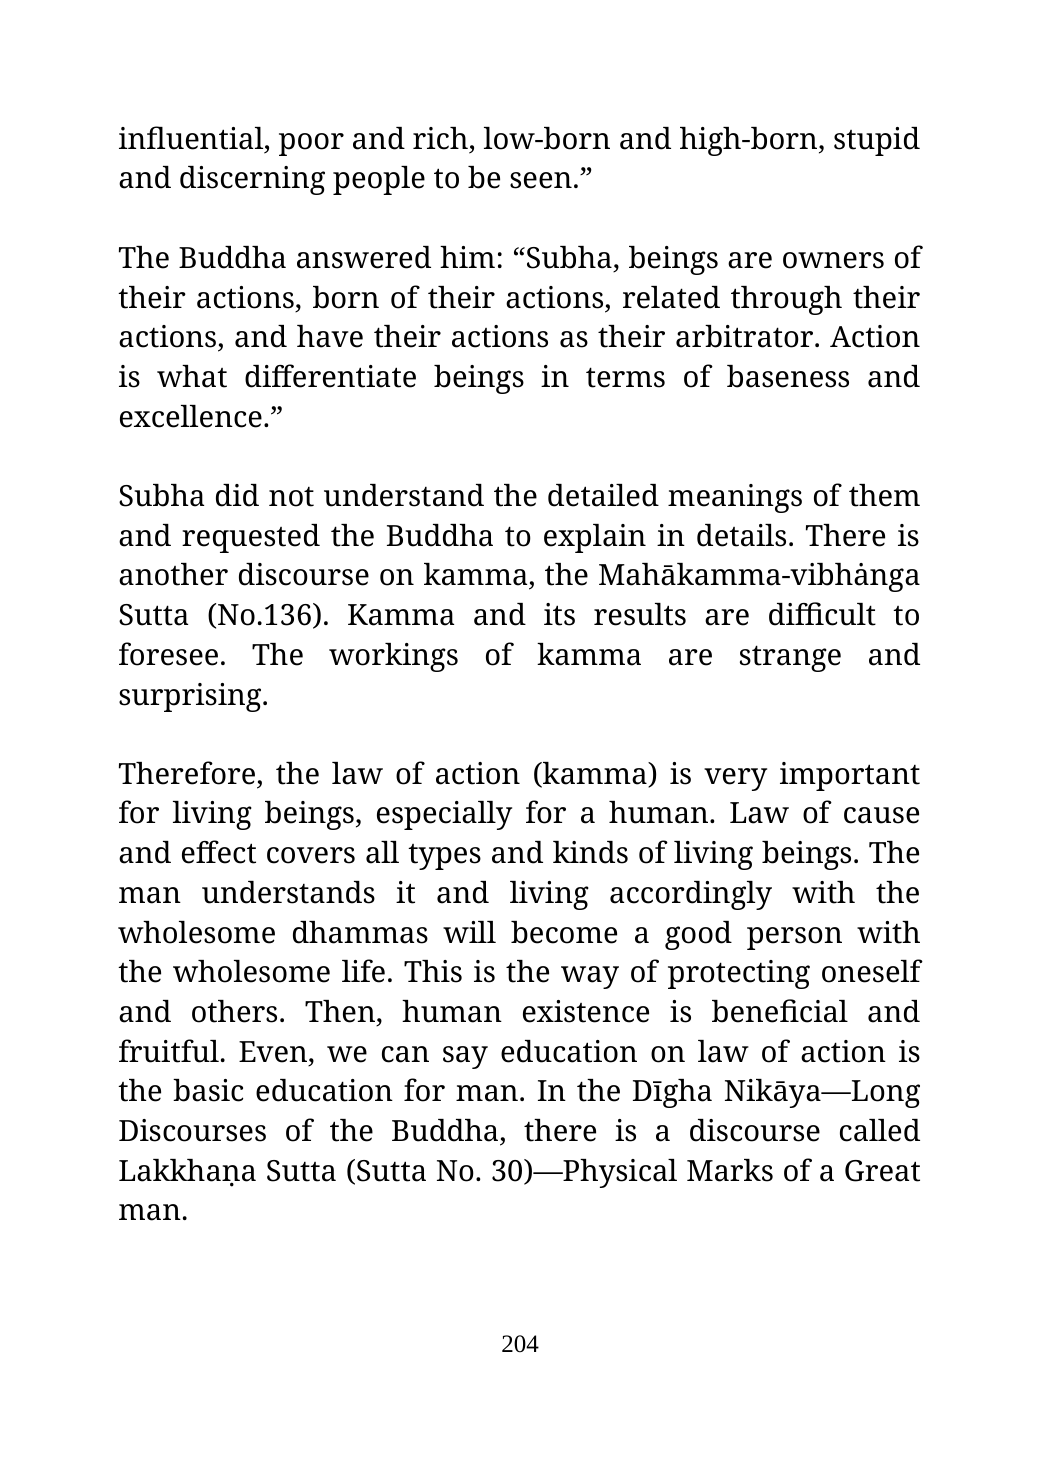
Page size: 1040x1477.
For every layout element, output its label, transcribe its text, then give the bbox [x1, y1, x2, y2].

text influential, poor and rich, low-born and high-born, stupid and discerning people to be seen.” The Buddha answered him: “Subha, beings are owners of their actions, born of their actions, related through their actions, and have their actions as their arbitrator. Action is what differentiate beings in terms of baseness and excellence.” Subha did not understand the detailed meanings of them and requested the Buddha to explain in details. There is another discourse on kamma, the Mahākamma-vibhȧnga Sutta (No.136). Kamma and its results are difficult to foresee. The workings of kamma are strange and surprising. Therefore, the law of action (kamma) is very important for living beings, especially for a human. Law of cause and effect covers all types and kinds of living beings. The man understands it and living accordingly with the wholesome dhammas will become a good person with the wholesome life. This is the way of protecting oneself and others. Then, human existence is beneficial and fruitful. Even, we can say education on law of action is the basic education for man. In the Dīgha Nikāya—Long Discourses of the Buddha, there is a discourse called Lakkhaṇa Sutta (Sutta No. 30)—Physical Marks of a Great man. [118, 118, 922, 1269]
